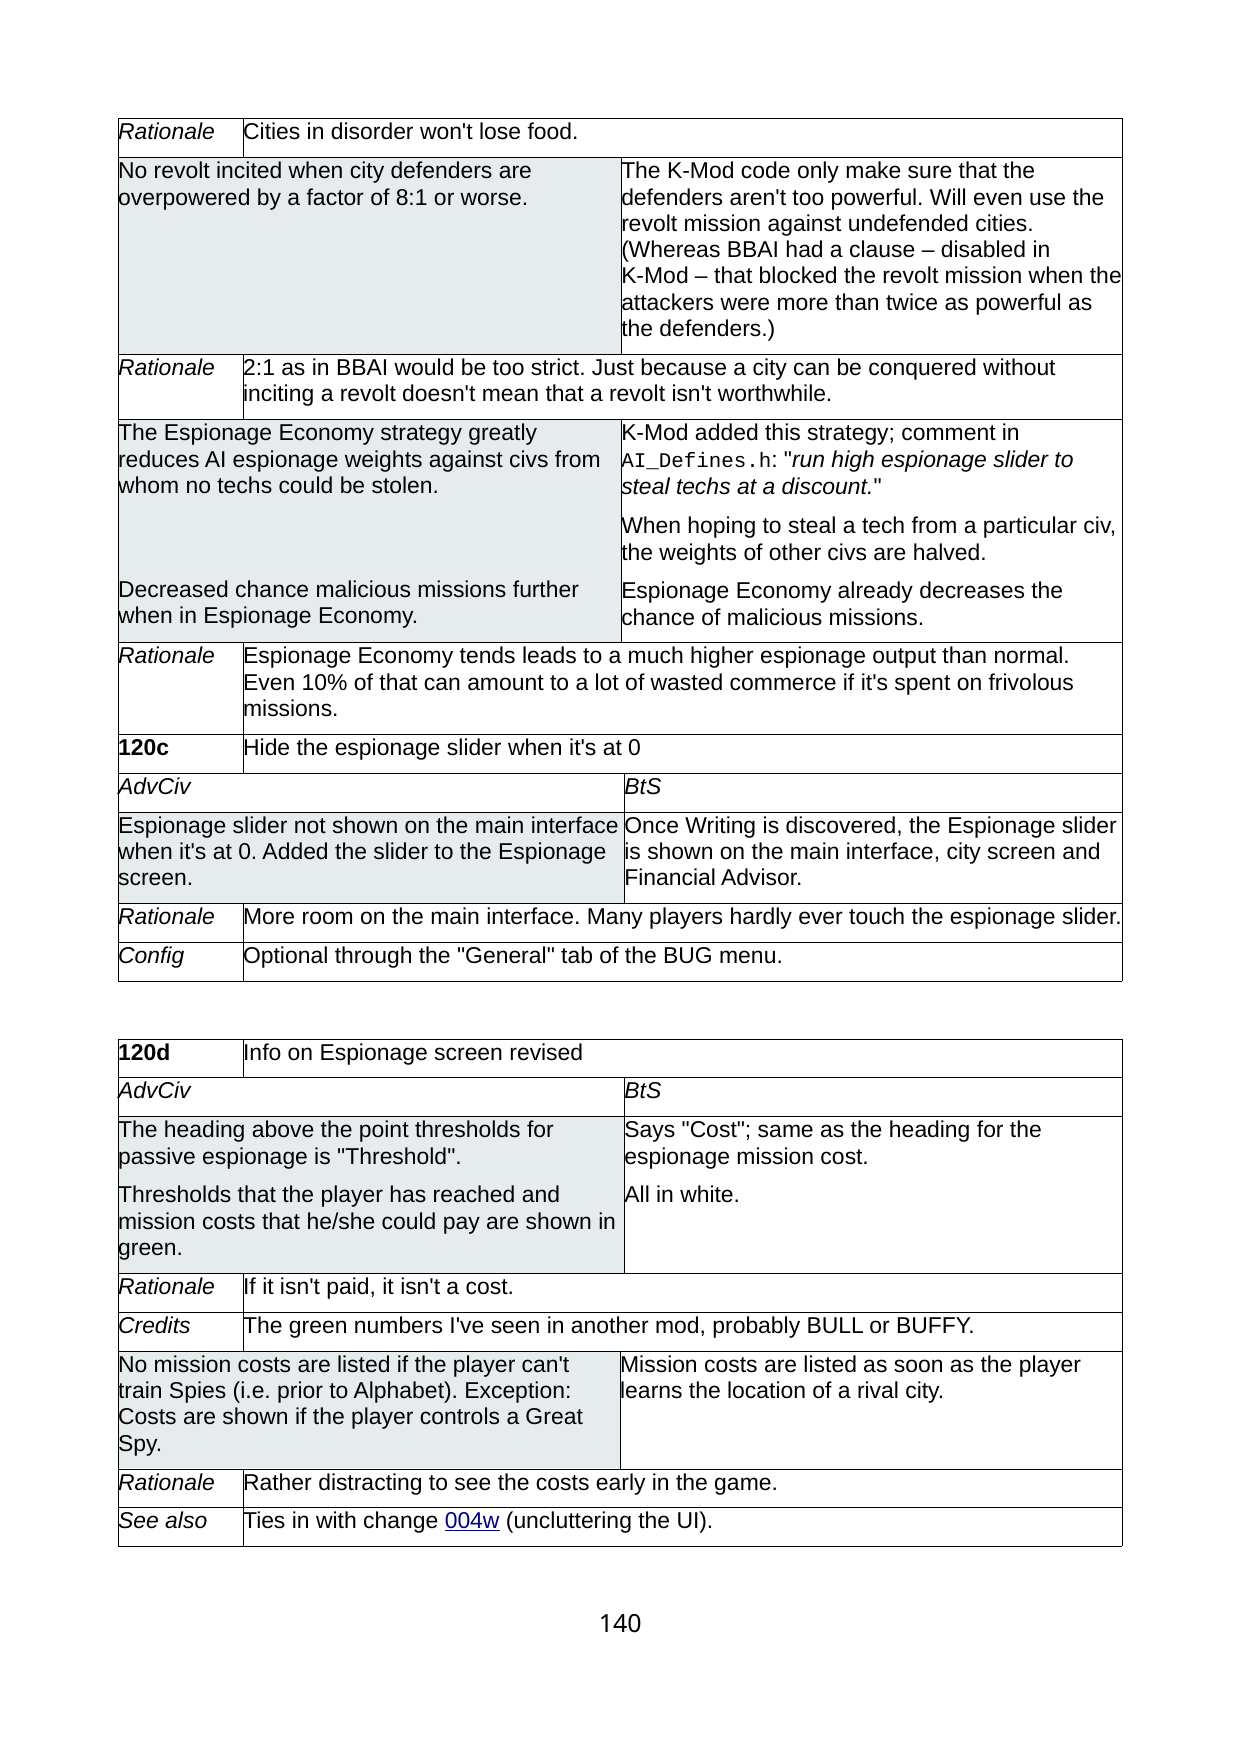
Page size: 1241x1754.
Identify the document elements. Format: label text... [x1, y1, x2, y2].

table_cell BtS [625, 774, 1122, 812]
table_cell The Espionage Economy strategy greatly reduces AI espionage weights against civs from whom no techs could be stolen. Decreased chance malicious missions further when in Espionage Economy. [119, 420, 621, 642]
table_cell AdvCiv [119, 1078, 624, 1116]
table_cell The K-Mod code only make sure that the defenders aren't too powerful. Will even use the revolt mission against undefended cities. (Whereas BBAI had a clause – disabled in K‑Mod – that blocked the revolt mission when the attackers were more than twice as powerful as the defenders.) [622, 158, 1122, 354]
table_cell Rationale [119, 1274, 243, 1312]
table_cell Mission costs are listed as soon as the player learns the location of a rival city. [621, 1352, 1122, 1468]
table_header 120d [119, 1040, 243, 1077]
table_cell Ties in with change 004w (uncluttering the UI). [244, 1508, 1122, 1546]
table_cell Once Writing is discovered, the Espionage slider is shown on the main interface, city screen and Financial Advisor. [625, 813, 1122, 903]
table_cell 2:1 as in BBAI would be too strict. Just because a city can be conquered without inciting a revolt doesn't mean that a revolt isn't worthwhile. [244, 355, 1122, 419]
table_cell Rather distracting to see the costs early in the game. [244, 1470, 1122, 1507]
table_cell AdvCiv [119, 774, 624, 812]
table_cell Rationale [119, 1470, 243, 1507]
table_cell Rationale [119, 355, 243, 419]
table_cell Rationale [119, 904, 243, 942]
table_cell The green numbers I've seen in another mod, probably BULL or BUFFY. [244, 1313, 1122, 1351]
table_cell Rationale [119, 119, 243, 157]
table_cell Cities in disorder won't lose food. [244, 119, 1122, 157]
table_cell Hide the espionage slider when it's at 0 [244, 735, 1122, 773]
table_cell Credits [119, 1313, 243, 1351]
table_cell If it isn't paid, it isn't a cost. [244, 1274, 1122, 1312]
table_cell Espionage Economy tends leads to a much higher espionage output than normal. Even 10% of that can amount to a lot of wasted commerce if it's spent on frivolous missions. [244, 643, 1122, 734]
table_cell 120c [119, 735, 243, 773]
table_cell Rationale [119, 643, 243, 734]
table_cell K-Mod added this strategy; comment in AI_Defines.h: "run high espionage slider to steal techs at a discount." When hoping to steal a tech from a particular civ, the weights of other civs are halved. Espionage Economy already decreases the chance of malicious missions. [622, 420, 1122, 642]
table_cell Config [119, 943, 243, 981]
table_cell The heading above the point thresholds for passive espionage is "Threshold". Thresholds that the player has reached and mission costs that he/she could pay are shown in green. [119, 1117, 624, 1273]
table_cell Says "Cost"; same as the heading for the espionage mission cost. All in white. [625, 1117, 1122, 1273]
table_cell BtS [625, 1078, 1122, 1116]
table_cell Optional through the "General" tab of the BUG menu. [244, 943, 1122, 981]
table_header Info on Espionage screen revised [244, 1040, 1122, 1077]
table_cell No mission costs are listed if the player can't train Spies (i.e. prior to Alphabet). Exception: Costs are shown if the player controls a Great Spy. [119, 1352, 620, 1468]
table_cell More room on the main interface. Many players hardly ever touch the espionage slider. [244, 904, 1122, 942]
table_cell No revolt incited when city defenders are overpowered by a factor of 8:1 or worse. [119, 158, 621, 354]
table_cell See also [119, 1508, 243, 1546]
table_cell Espionage slider not shown on the main interface when it's at 0. Added the slider to the Espionage screen. [119, 813, 624, 903]
